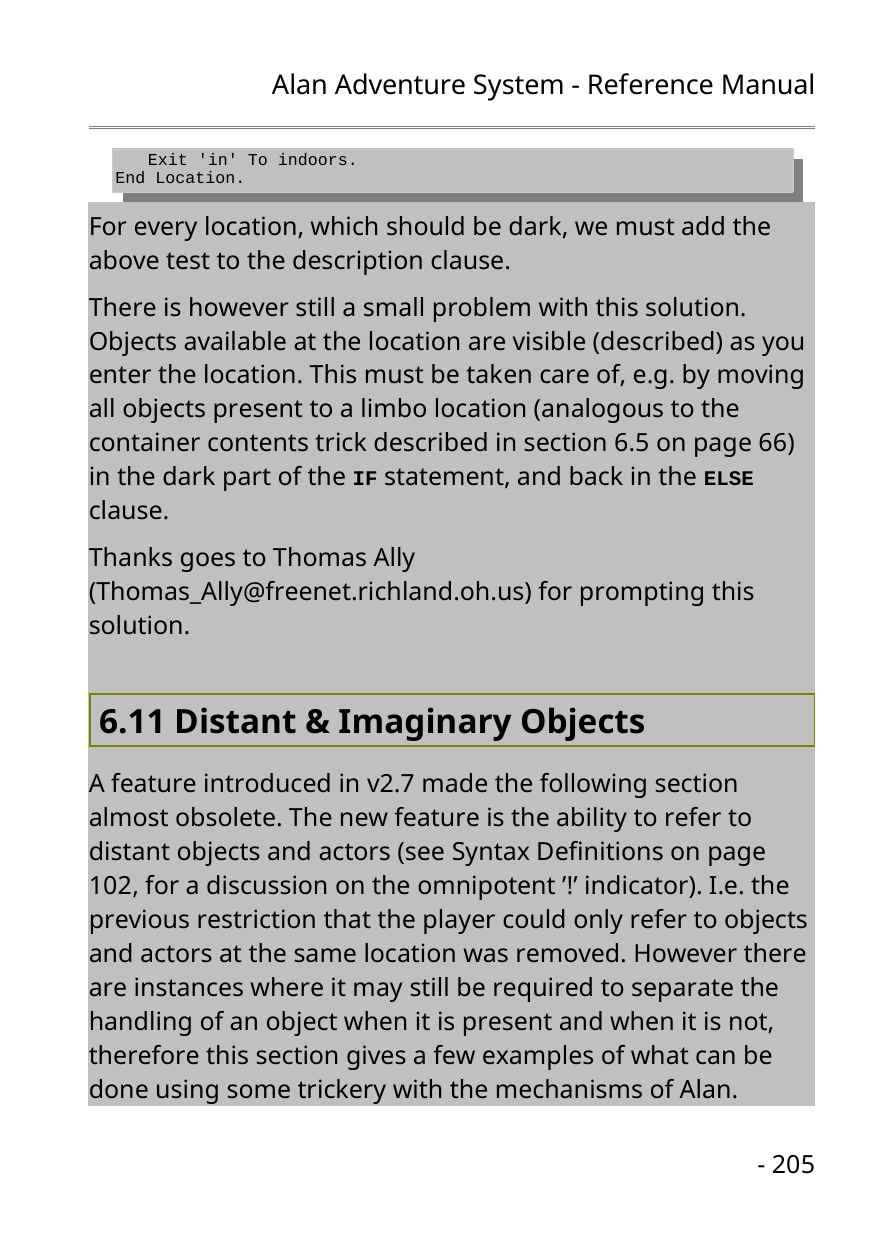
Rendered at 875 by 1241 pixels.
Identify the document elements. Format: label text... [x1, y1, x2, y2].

text Thanks goes to Thomas Ally (Thomas_Ally@freenet.richland.oh.us) for prompting this solution. [88, 540, 815, 642]
text There is however still a small problem with this solution. Objects available at the location are visible (described) as you enter the location. This must be tak­en care of, e.g. by moving all objects present to a limbo location (analogous to the container contents trick described in section 6.5 on page 66) in the dark part of the IF statement, and back in the ELSE clause. [88, 289, 815, 527]
text A feature introduced in v2.7 made the following section almost obsolete. The new feature is the ability to refer to distant objects and actors (see Syntax Definitions on page 79, for a discussion on the omnipotent ’!’ indicator). I.e. the previous restriction that the player could only refer to objects and actors at the same location was removed. However there are instances where it may still be required to separate the handling of an object when it is present and when it is not, therefore this section gives a few examples of what can be done using some trickery with the mechanisms of Alan. [88, 766, 815, 1106]
text For every location, which should be dark, we must add the above test to the description clause. [88, 209, 815, 277]
text Exit 'in' To indoors. End Location. [113, 150, 793, 192]
subtitle Distant & Imaginary Objects [91, 695, 814, 745]
